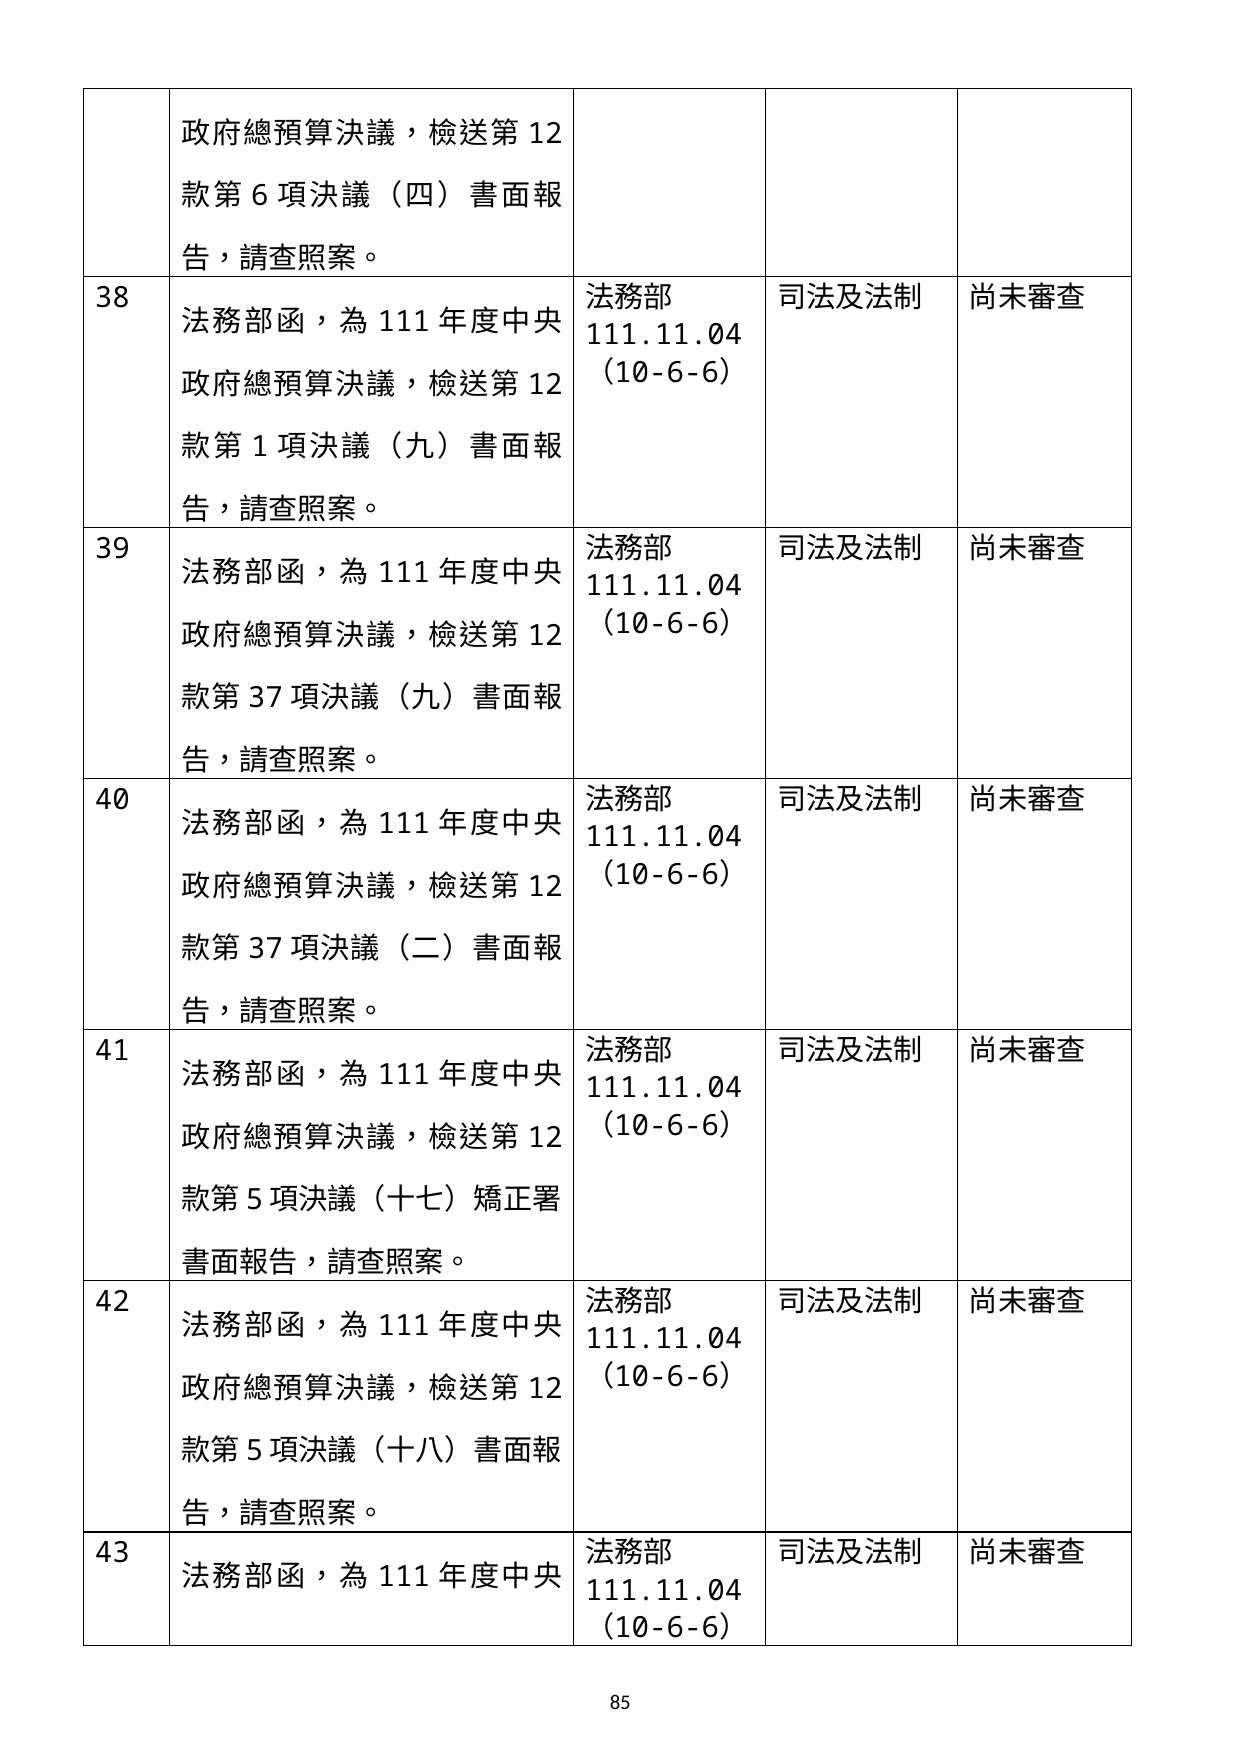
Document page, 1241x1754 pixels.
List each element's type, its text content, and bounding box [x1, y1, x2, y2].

table_cell 尚未審查 [958, 528, 1131, 778]
table_cell 司法及法制 [766, 277, 957, 527]
table_cell [958, 89, 1131, 276]
table_cell 尚未審查 [958, 1030, 1131, 1280]
table_cell 尚未審查 [958, 779, 1131, 1029]
table_cell 42 [84, 1281, 169, 1531]
table_cell 法務部函，為111年度中央 [170, 1533, 573, 1645]
table_cell 尚未審查 [958, 277, 1131, 527]
table_cell 法務部函，為111年度中央政府總預算決議，檢送第12款第1項決議（九）書面報告，請查照案。 [170, 277, 573, 527]
table_cell 法務部 111.11.04 （10-6-6） [574, 779, 765, 1029]
table_cell 法務部 111.11.04 （10-6-6） [574, 277, 765, 527]
table_cell 法務部 111.11.04 （10-6-6） [574, 528, 765, 778]
table_cell [574, 89, 765, 276]
table_cell 司法及法制 [766, 528, 957, 778]
table_cell 法務部 111.11.04 （10-6-6） [574, 1030, 765, 1280]
table_cell 40 [84, 779, 169, 1029]
table_cell 法務部 111.11.04 （10-6-6） [574, 1533, 765, 1645]
table_cell 法務部函，為111年度中央政府總預算決議，檢送第12款第37項決議（二）書面報告，請查照案。 [170, 779, 573, 1029]
table_cell 41 [84, 1030, 169, 1280]
table_cell 尚未審查 [958, 1533, 1131, 1645]
table_cell 司法及法制 [766, 1533, 957, 1645]
table_cell 43 [84, 1533, 169, 1645]
table_cell 法務部函，為111年度中央政府總預算決議，檢送第12款第5項決議（十八）書面報告，請查照案。 [170, 1281, 573, 1531]
table_cell 司法及法制 [766, 1030, 957, 1280]
table_cell 司法及法制 [766, 779, 957, 1029]
table_cell [766, 89, 957, 276]
table_cell 法務部函，為111年度中央政府總預算決議，檢送第12款第37項決議（九）書面報告，請查照案。 [170, 528, 573, 778]
table_cell 政府總預算決議，檢送第12款第6項決議（四）書面報告，請查照案。 [170, 89, 573, 276]
table_cell 法務部 111.11.04 （10-6-6） [574, 1281, 765, 1531]
table_cell 39 [84, 528, 169, 778]
table_cell 尚未審查 [958, 1281, 1131, 1531]
table_cell [84, 89, 169, 276]
table_cell 法務部函，為111年度中央政府總預算決議，檢送第12款第5項決議（十七）矯正署書面報告，請查照案。 [170, 1030, 573, 1280]
table_cell 司法及法制 [766, 1281, 957, 1531]
table_cell 38 [84, 277, 169, 527]
